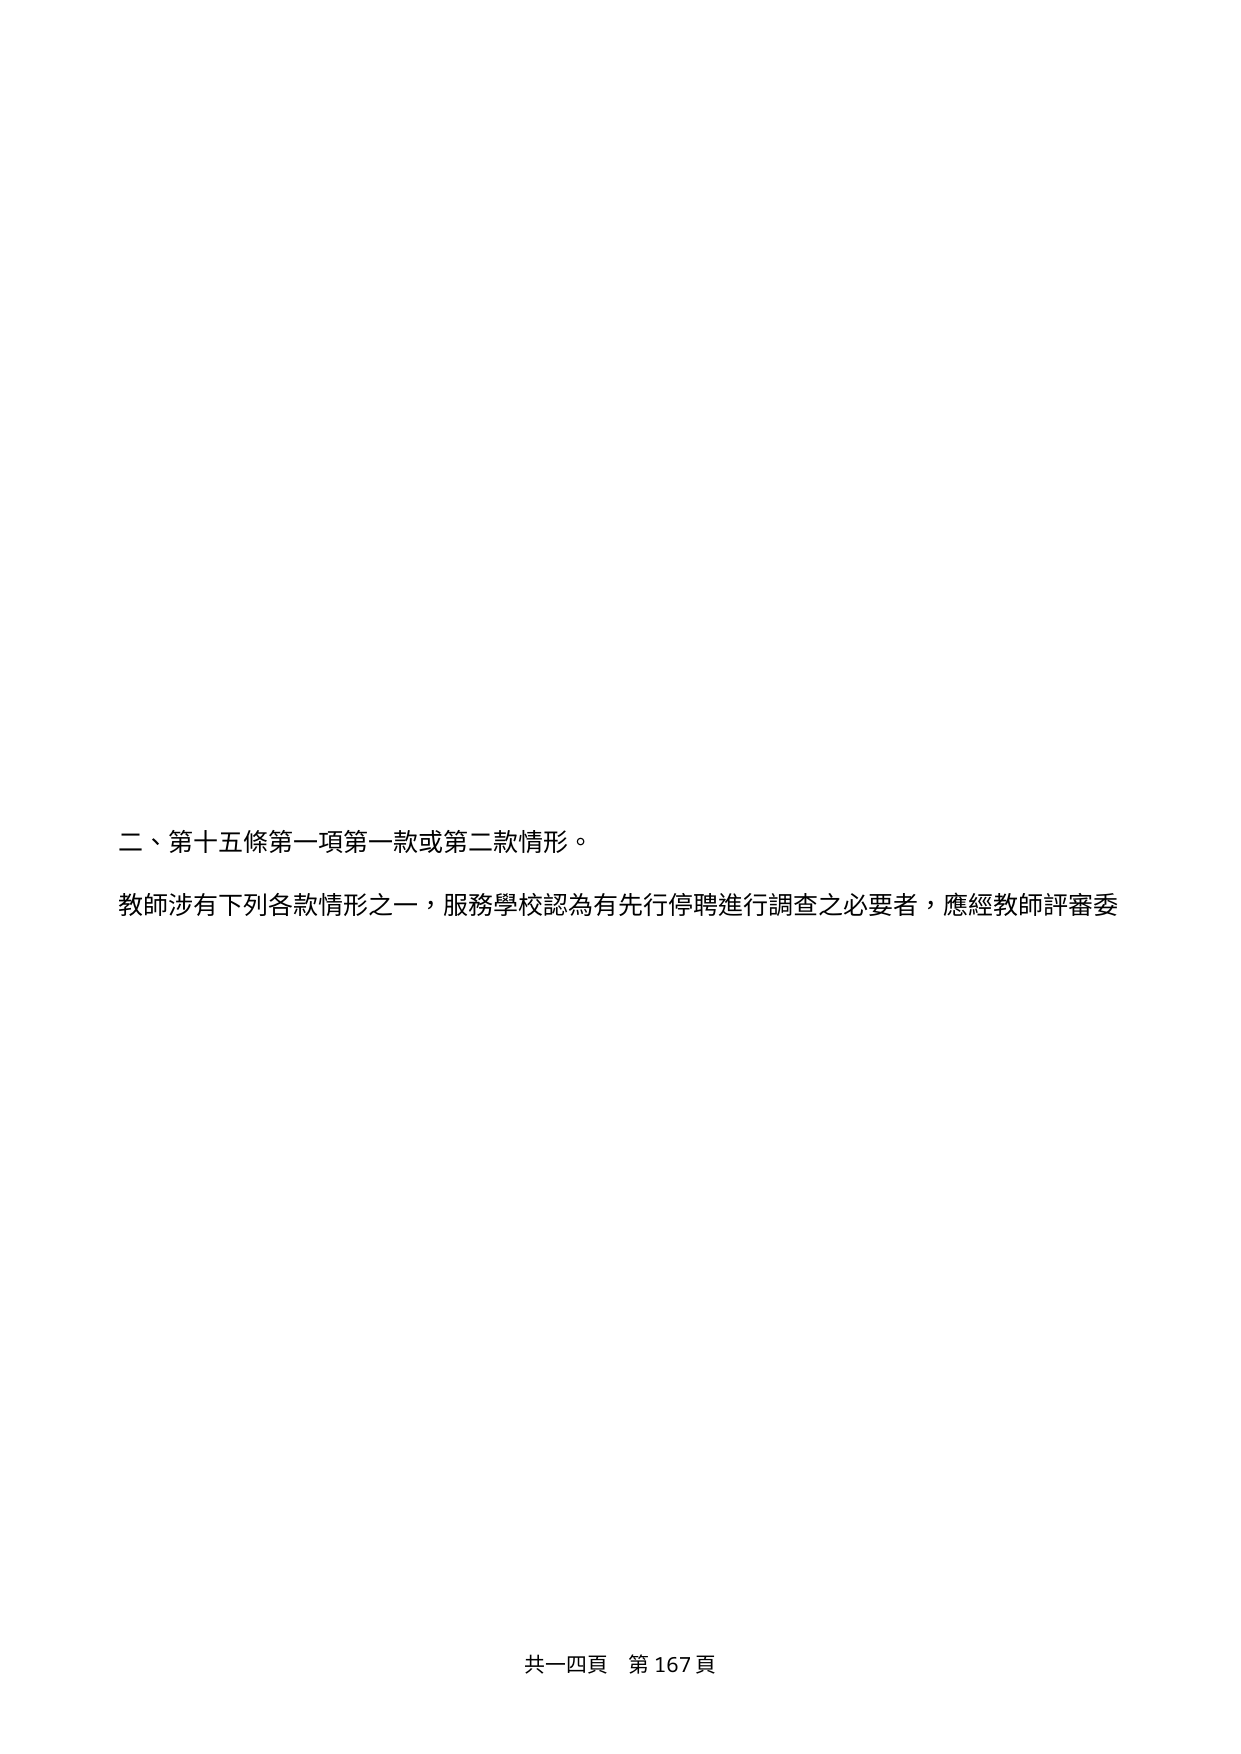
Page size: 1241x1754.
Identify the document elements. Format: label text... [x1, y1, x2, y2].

text 二、第十五條第一項第一款或第二款情形。 [118, 799, 1122, 862]
text 教師涉有下列各款情形之一，服務學校認為有先行停聘進行調查之必要者，應經教師評審委 [118, 862, 1122, 924]
